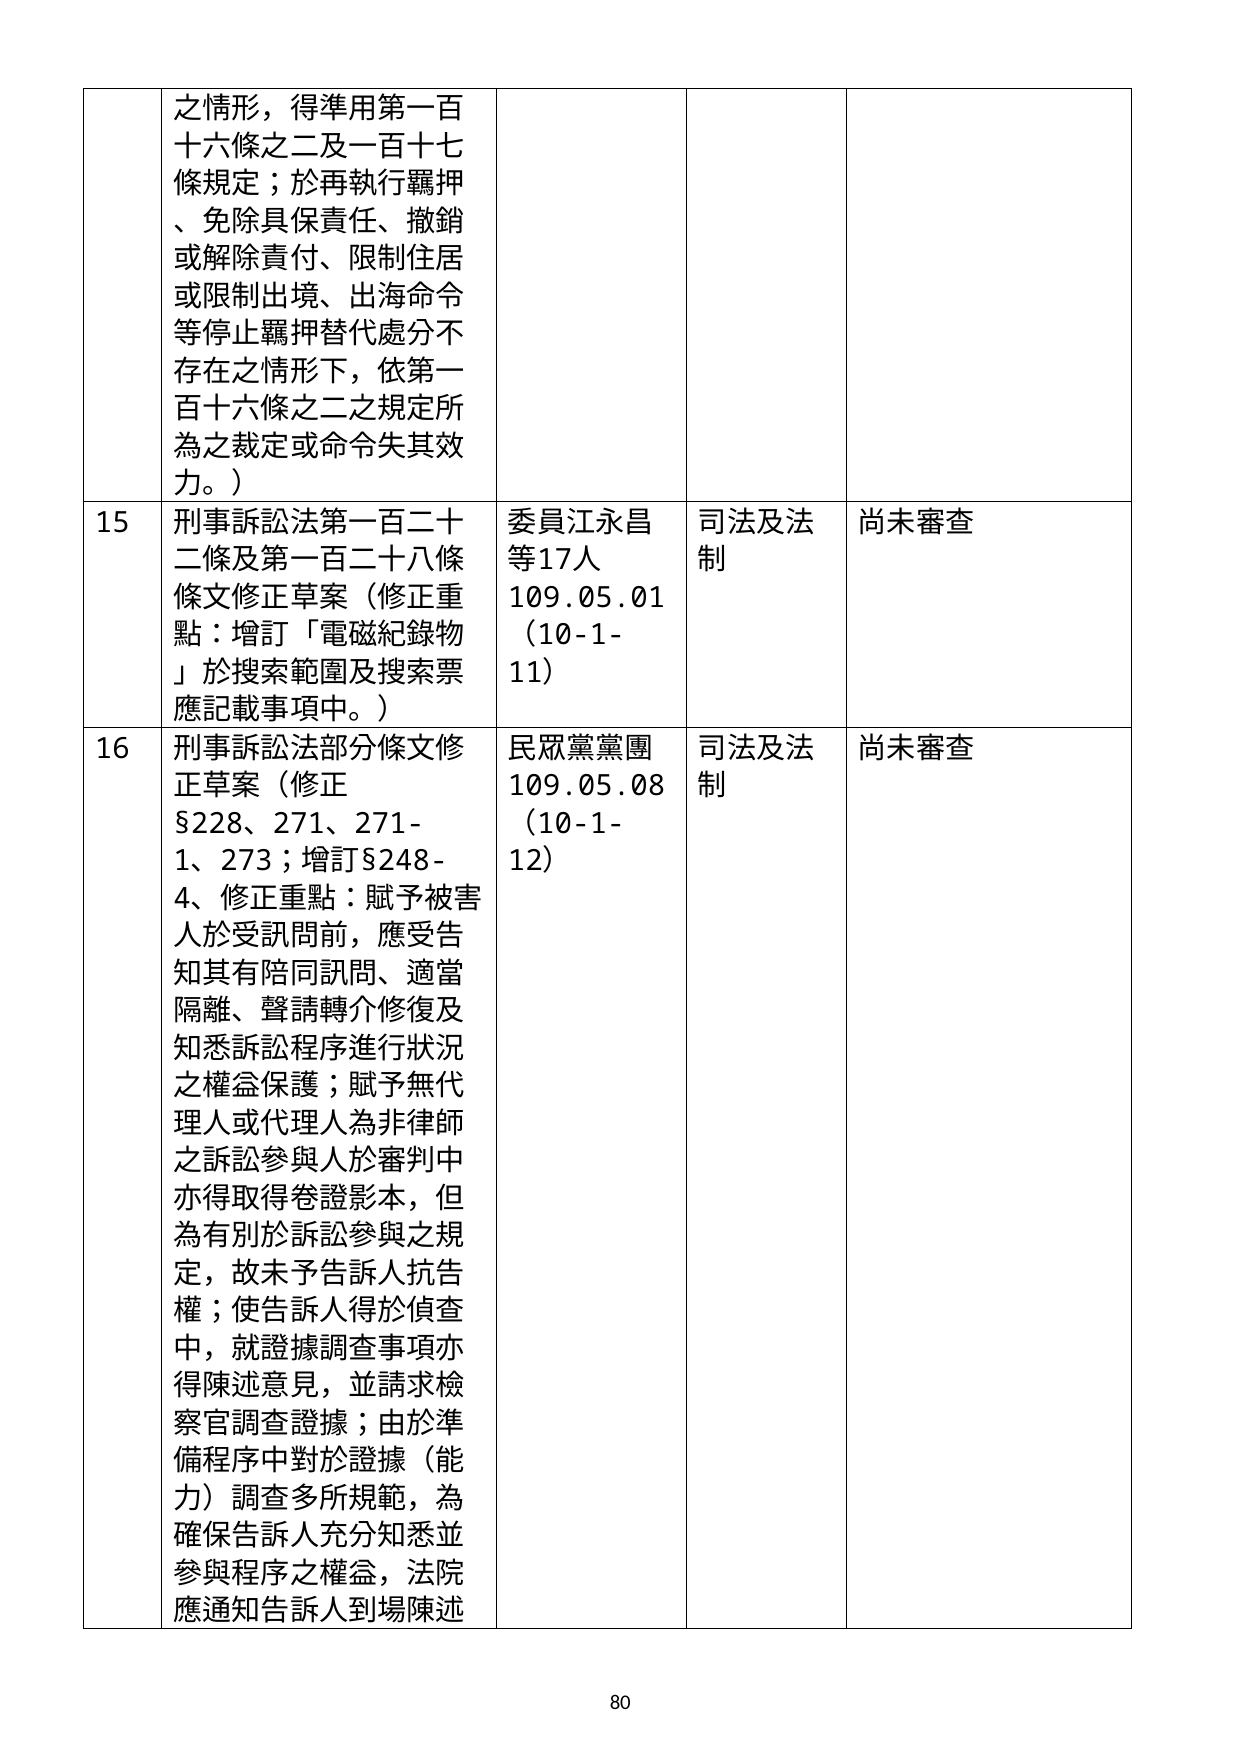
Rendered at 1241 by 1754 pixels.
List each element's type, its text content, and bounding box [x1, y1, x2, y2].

table_cell 刑事訴訟法第一百二十二條及第一百二十八條條文修正草案（修正重點：增訂「電磁紀錄物」於搜索範圍及搜索票應記載事項中。） [162, 502, 496, 727]
table_cell [84, 89, 161, 501]
table_cell 之情形，得準用第一百十六條之二及一百十七條規定；於再執行羈押、免除具保責任、撤銷或解除責付、限制住居或限制出境、出海命令等停止羈押替代處分不存在之情形下，依第一百十六條之二之規定所為之裁定或命令失其效力。） [162, 89, 496, 501]
table_cell [687, 89, 846, 501]
table_cell 委員江永昌等17人 109.05.01 （10-1-11） [497, 502, 686, 727]
table_cell [847, 89, 1131, 501]
table_cell 刑事訴訟法部分條文修正草案（修正§228、271、271-1、273；增訂§248-4、修正重點：賦予被害人於受訊問前，應受告知其有陪同訊問、適當隔離、聲請轉介修復及知悉訴訟程序進行狀況之權益保護；賦予無代理人或代理人為非律師之訴訟參與人於審判中亦得取得卷證影本，但為有別於訴訟參與之規定，故未予告訴人抗告權；使告訴人得於偵查中，就證據調查事項亦得陳述意見，並請求檢察官調查證據；由於準備程序中對於證據（能力）調查多所規範，為確保告訴人充分知悉並參與程序之權益，法院應通知告訴人到場陳述 [162, 728, 496, 1628]
table_cell 民眾黨黨團 109.05.08 （10-1-12） [497, 728, 686, 1628]
table_cell [497, 89, 686, 501]
table_cell 司法及法制 [687, 728, 846, 1628]
table_cell 15 [84, 502, 161, 727]
table_cell 16 [84, 728, 161, 1628]
table_cell 司法及法制 [687, 502, 846, 727]
table_cell 尚未審查 [847, 502, 1131, 727]
table_cell 尚未審查 [847, 728, 1131, 1628]
